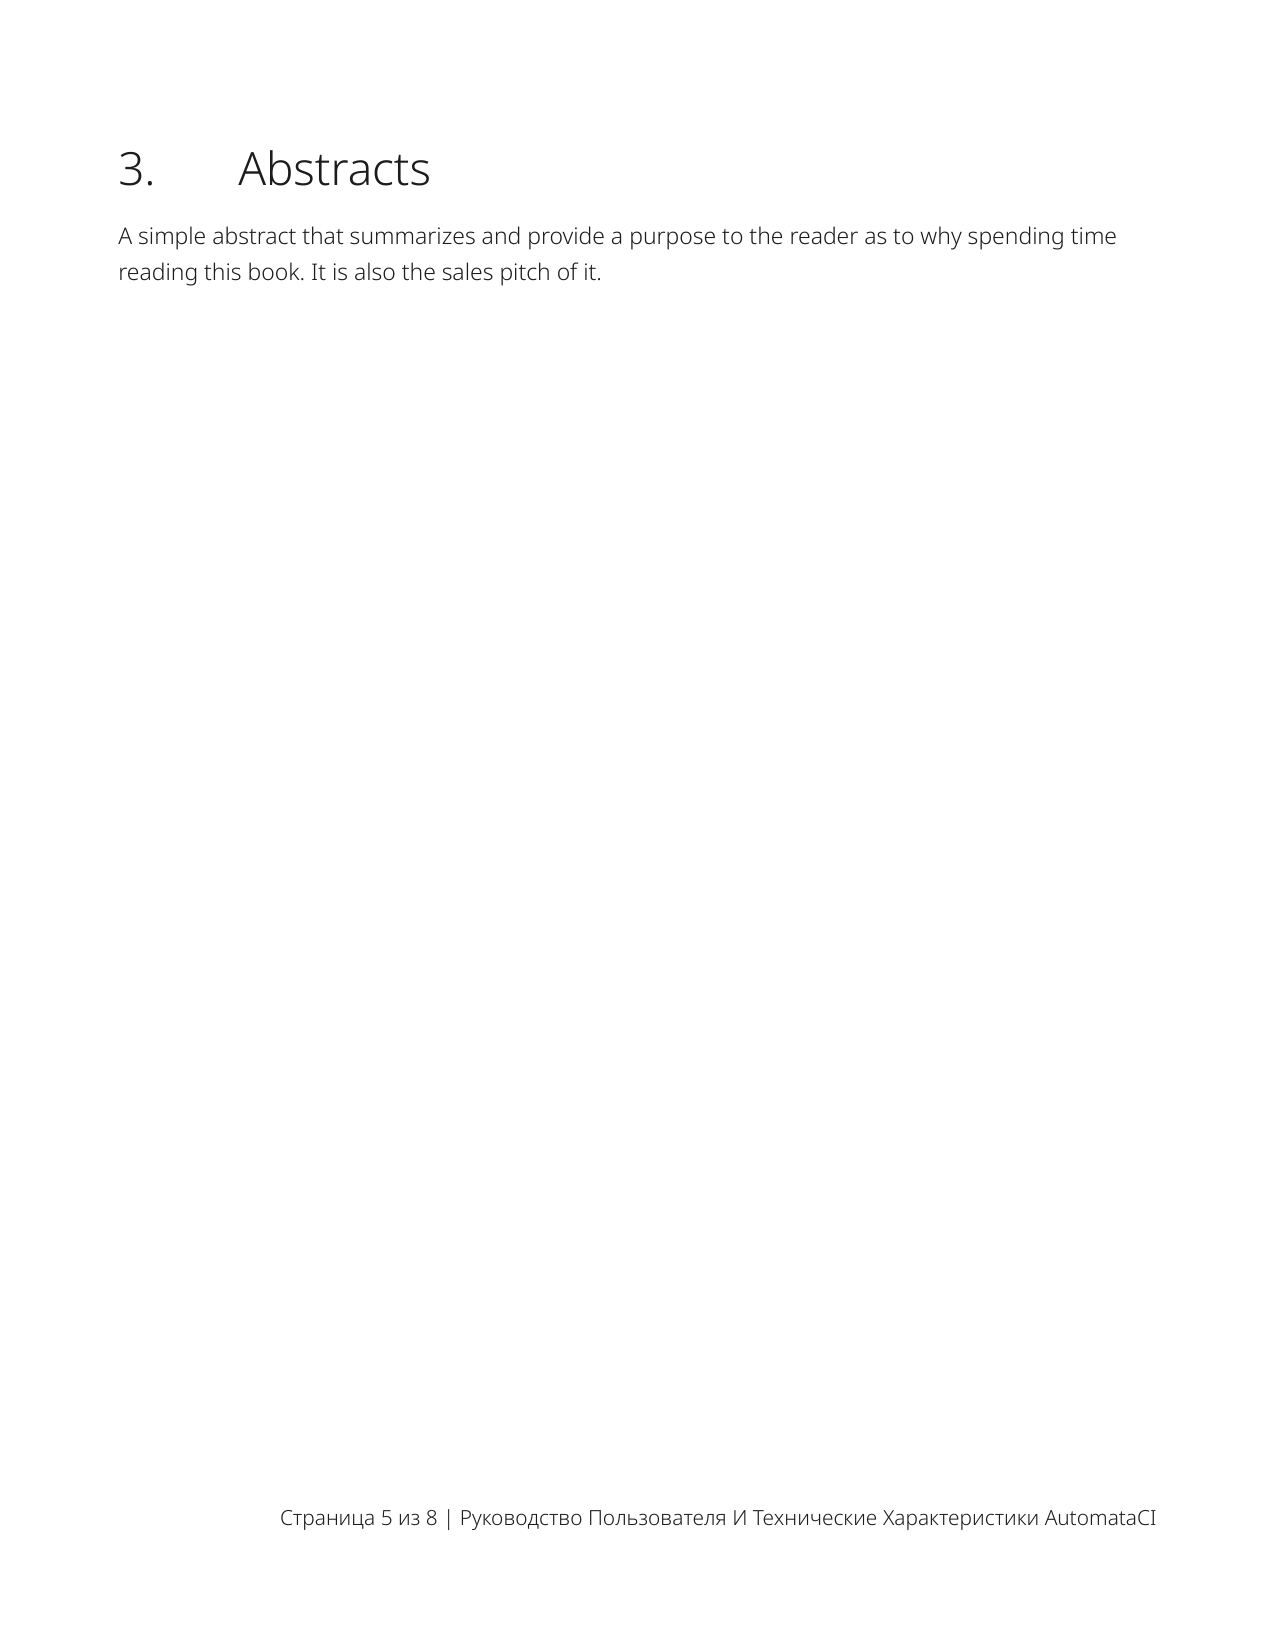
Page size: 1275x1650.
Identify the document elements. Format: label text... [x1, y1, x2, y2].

subtitle Abstracts [118, 136, 1157, 198]
text A simple abstract that summarizes and provide a purpose to the reader as to why spending time reading this book. It is also the sales pitch of it. [118, 220, 1157, 287]
